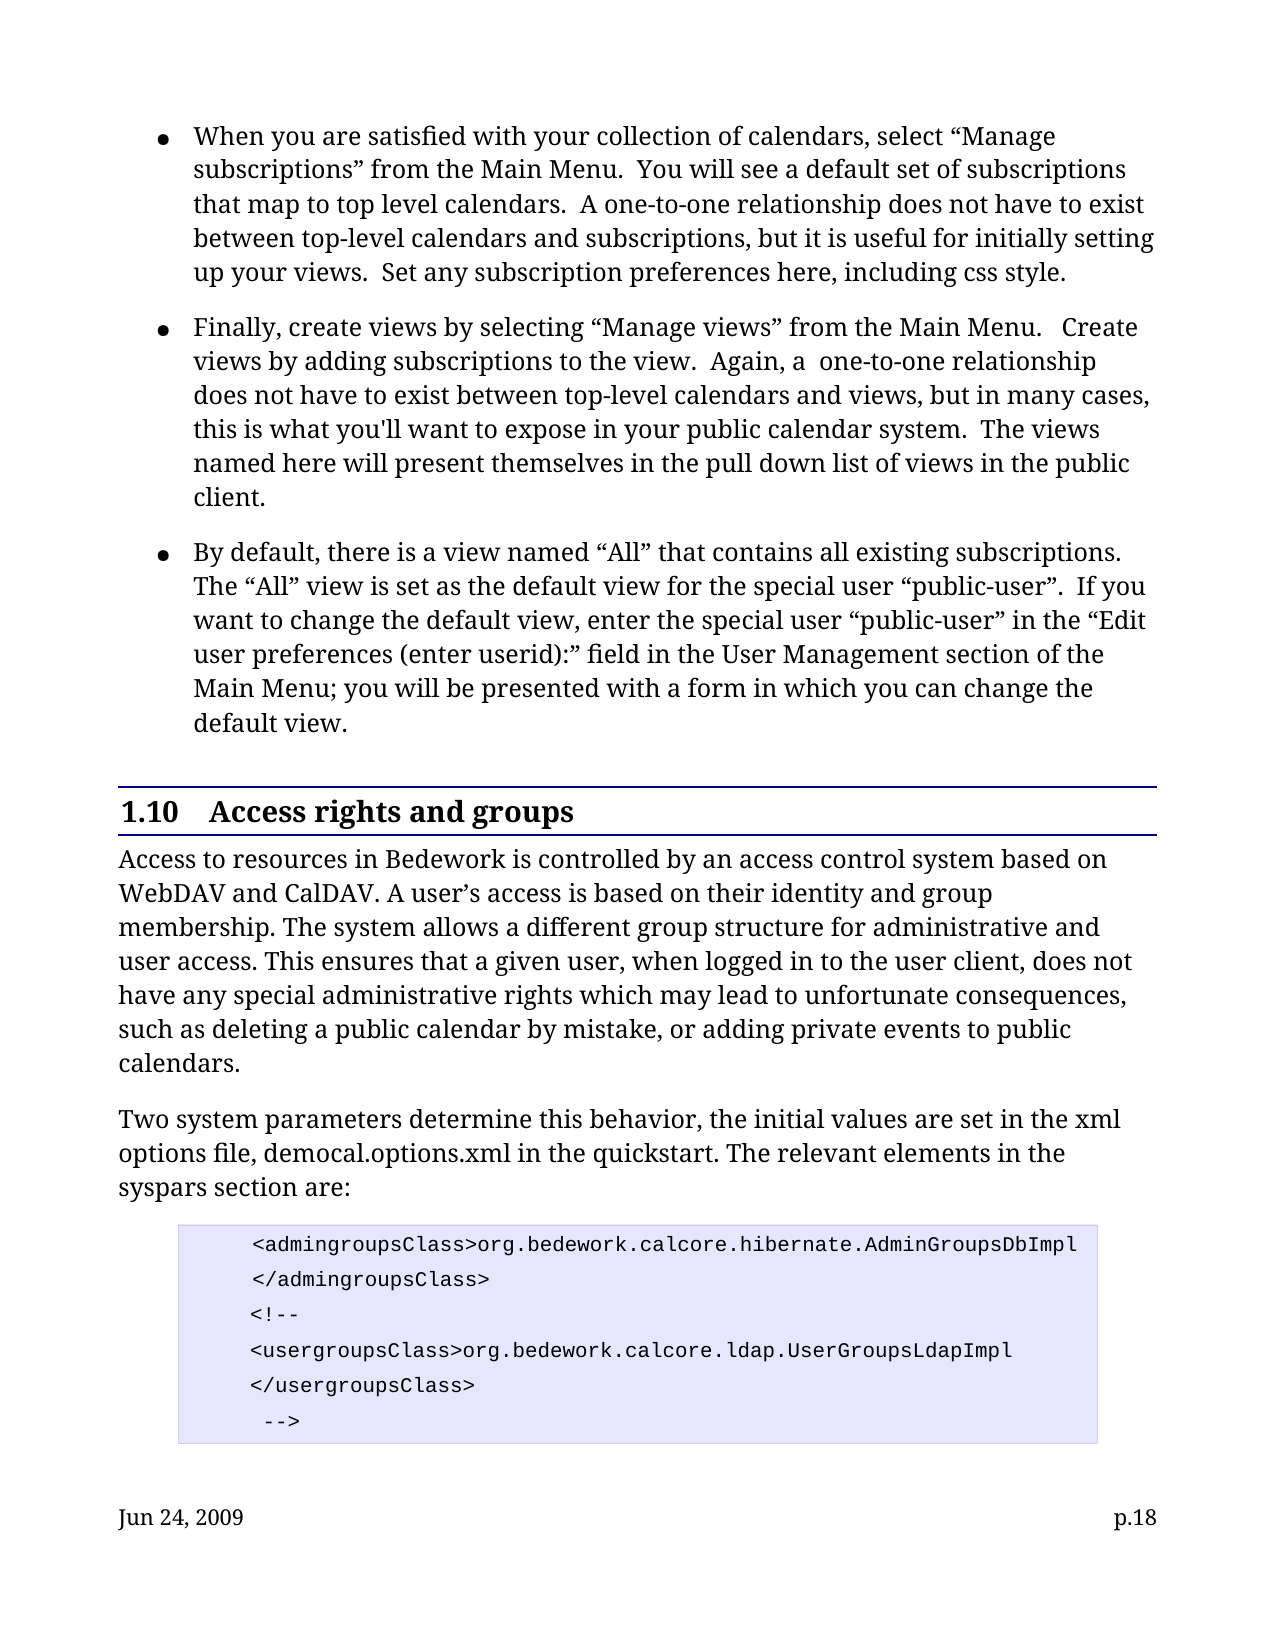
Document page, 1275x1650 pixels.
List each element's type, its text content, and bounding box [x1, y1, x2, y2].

text <admingroupsClass>org.bedework.calcore.hibernate.AdminGroupsDbImpl [179, 1226, 1097, 1257]
text <usergroupsClass>org.bedework.calcore.ldap.UserGroupsLdapImpl [179, 1331, 1097, 1363]
text --> [179, 1402, 1097, 1443]
text <!-- [179, 1295, 1097, 1328]
text Access to resources in Bedework is controlled by an access control system based on WebDAV and CalDAV. A user’s access is based on their identity and group membership. The system allows a different group structure for administrative and user access. This ensures that a given user, when logged in to the user client, does not have any special administrative rights which may lead to unfortunate consequences, such as deleting a public calendar by mistake, or adding private events to public calendars. [118, 842, 1157, 1080]
list By default, there is a view named “All” that contains all existing subscriptions. The “All” view is set as the default view for the special user “public-user”. If you want to change the default view, enter the special user “public-user” in the “Edit user preferences (enter userid):” field in the User Management section of the Main Menu; you will be presented with a form in which you can change the default view. [156, 535, 1157, 739]
list When you are satisfied with your collection of calendars, select “Manage subscriptions” from the Main Menu. You will see a default set of subscriptions that map to top level calendars. A one-to-one relationship does not have to exist between top-level calendars and subscriptions, but it is useful for initially setting up your views. Set any subscription preferences here, including css style. [156, 118, 1157, 288]
text Two system parameters determine this behavior, the initial values are set in the xml options file, democal.options.xml in the quickstart. The relevant elements in the syspars section are: [118, 1101, 1157, 1203]
text </usergroupsClass> [179, 1366, 1097, 1399]
subtitle Access rights and groups [118, 788, 1157, 834]
text </admingroupsClass> [179, 1260, 1097, 1293]
list Finally, create views by selecting “Manage views” from the Main Menu. Create views by adding subscriptions to the view. Again, a one-to-one relationship does not have to exist between top-level calendars and views, but in many cases, this is what you'll want to expose in your public calendar system. The views named here will present themselves in the pull down list of views in the public client. [156, 309, 1157, 514]
